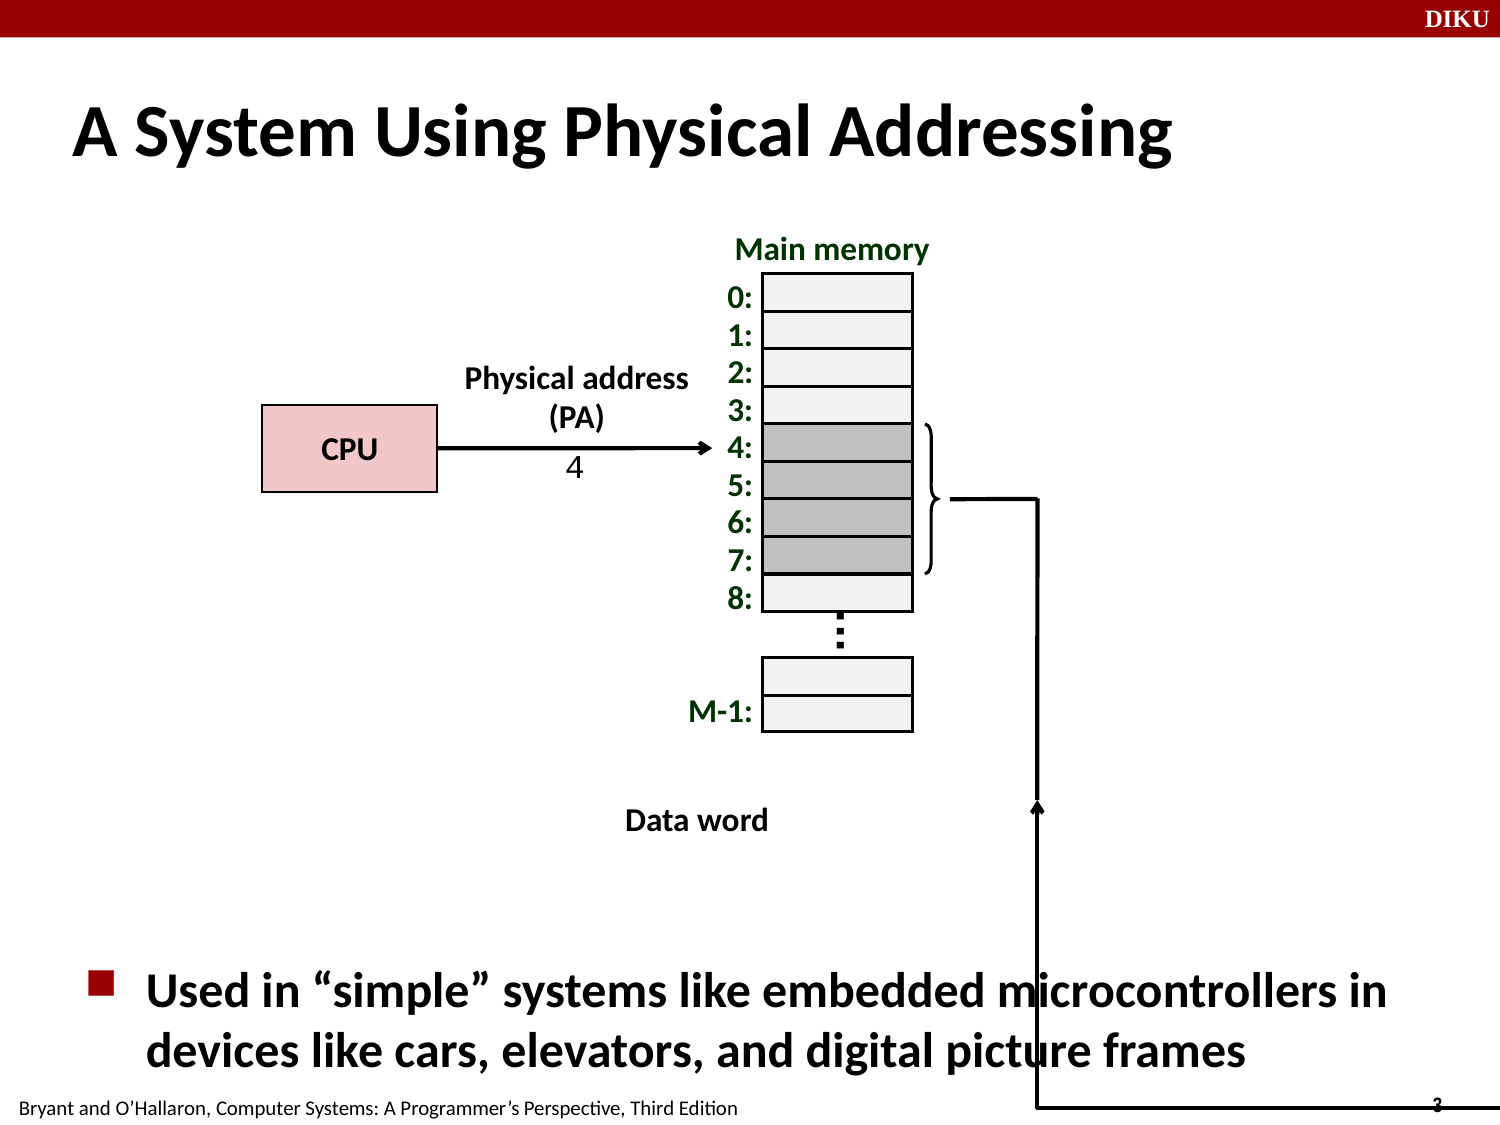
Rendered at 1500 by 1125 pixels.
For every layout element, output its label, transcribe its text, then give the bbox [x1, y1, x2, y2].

text_box A System Using Physical Addressing [57, 62, 1488, 191]
text_box [762, 657, 913, 732]
text_box 1: [712, 310, 762, 348]
text_box Used in “simple” systems like embedded microcontrollers in devices like cars, elevators, and digital picture frames [74, 949, 1035, 1095]
text_box 6: [712, 498, 769, 535]
text_box M-1: [673, 686, 769, 742]
text_box Data word [610, 792, 784, 848]
text_box 2: [712, 348, 762, 385]
text_box ... [774, 612, 925, 650]
text_box Used in “simple” systems like embedded microcontrollers in devices like cars, elevators, and digital picture frames [1039, 949, 1438, 1095]
text_box 5: [712, 460, 769, 498]
text_box 7: [712, 535, 769, 574]
text_box Main memory [719, 224, 945, 280]
text_box CPU [262, 404, 438, 493]
text_box 3: [712, 385, 762, 423]
text_box 4: [712, 423, 769, 460]
text_box [762, 273, 913, 612]
text_box 4 [550, 437, 600, 493]
text_box Physical address (PA) [449, 350, 705, 445]
text_box 0: [712, 273, 762, 310]
text_box 8: [712, 574, 769, 629]
